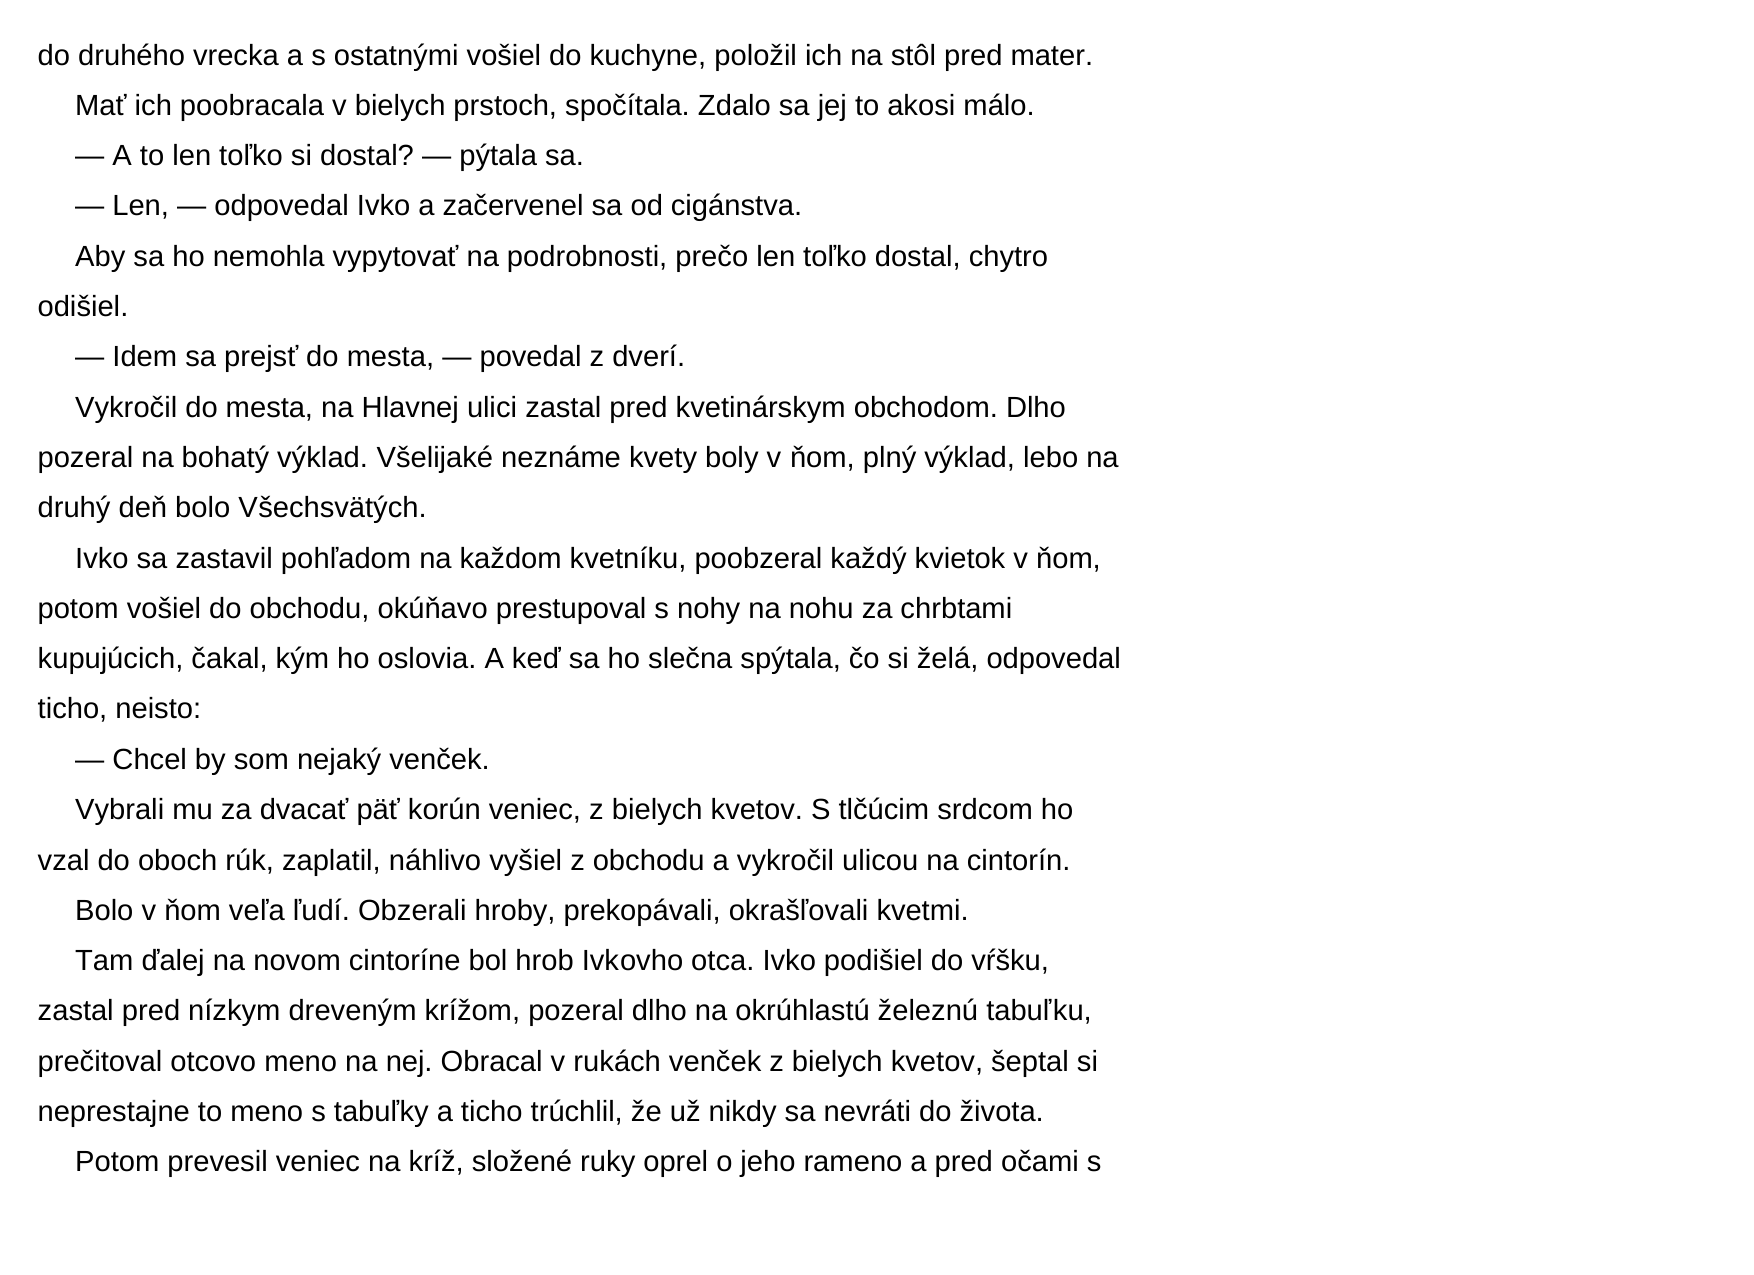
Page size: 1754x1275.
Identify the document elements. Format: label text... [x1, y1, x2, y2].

text — A to len toľko si dostal? — pýtala sa. [37, 138, 1130, 172]
text Ivko sa zastavil pohľadom na každom kvetníku, poobzeral každý kvietok v ňom, potom vošiel do obchodu, okúňavo prestupoval s nohy na nohu za chrbtami kupujúcich, čakal, kým ho oslovia. A keď sa ho slečna spýtala, čo si želá, odpovedal ticho, neisto: [37, 541, 1130, 725]
text Vybrali mu za dvacať päť korún veniec, z bielych kvetov. S tlčúcim srdcom ho vzal do oboch rúk, zaplatil, náhlivo vyšiel z obchodu a vykročil ulicou na cintorín. [37, 792, 1130, 876]
text Tam ďalej na novom cintoríne bol hrob Ivkovho otca. Ivko podišiel do vŕšku, zastal pred nízkym dreveným krížom, pozeral dlho na okrúhlastú železnú tabuľku, prečitoval otcovo meno na nej. Obracal v rukách venček z bielych kvetov, šeptal si neprestajne to meno s tabuľky a ticho trúchlil, že už nikdy sa nevráti do života. [37, 943, 1130, 1128]
text — Idem sa prejsť do mesta, — povedal z dverí. [37, 339, 1130, 373]
text Vykročil do mesta, na Hlavnej ulici zastal pred kvetinárskym obchodom. Dlho pozeral na bohatý výklad. Všelijaké neznáme kvety boly v ňom, plný výklad, lebo na druhý deň bolo Všechsvätých. [37, 390, 1130, 524]
text — Len, — odpovedal Ivko a začervenel sa od cigánstva. [37, 188, 1130, 222]
text Mať ich poobracala v bielych prstoch, spočítala. Zdalo sa jej to akosi málo. [37, 88, 1130, 121]
text Potom prevesil veniec na kríž, složené ruky oprel o jeho rameno a pred očami s [37, 1144, 1130, 1178]
text do druhého vrecka a s ostatnými vošiel do kuchyne, položil ich na stôl pred mater. [37, 37, 1130, 71]
text Aby sa ho nemohla vypytovať na podrobnosti, prečo len toľko dostal, chytro odišiel. [37, 239, 1130, 323]
text — Chcel by som nejaký venček. [37, 742, 1130, 775]
text Bolo v ňom veľa ľudí. Obzerali hroby, prekopávali, okrašľovali kvetmi. [37, 893, 1130, 926]
